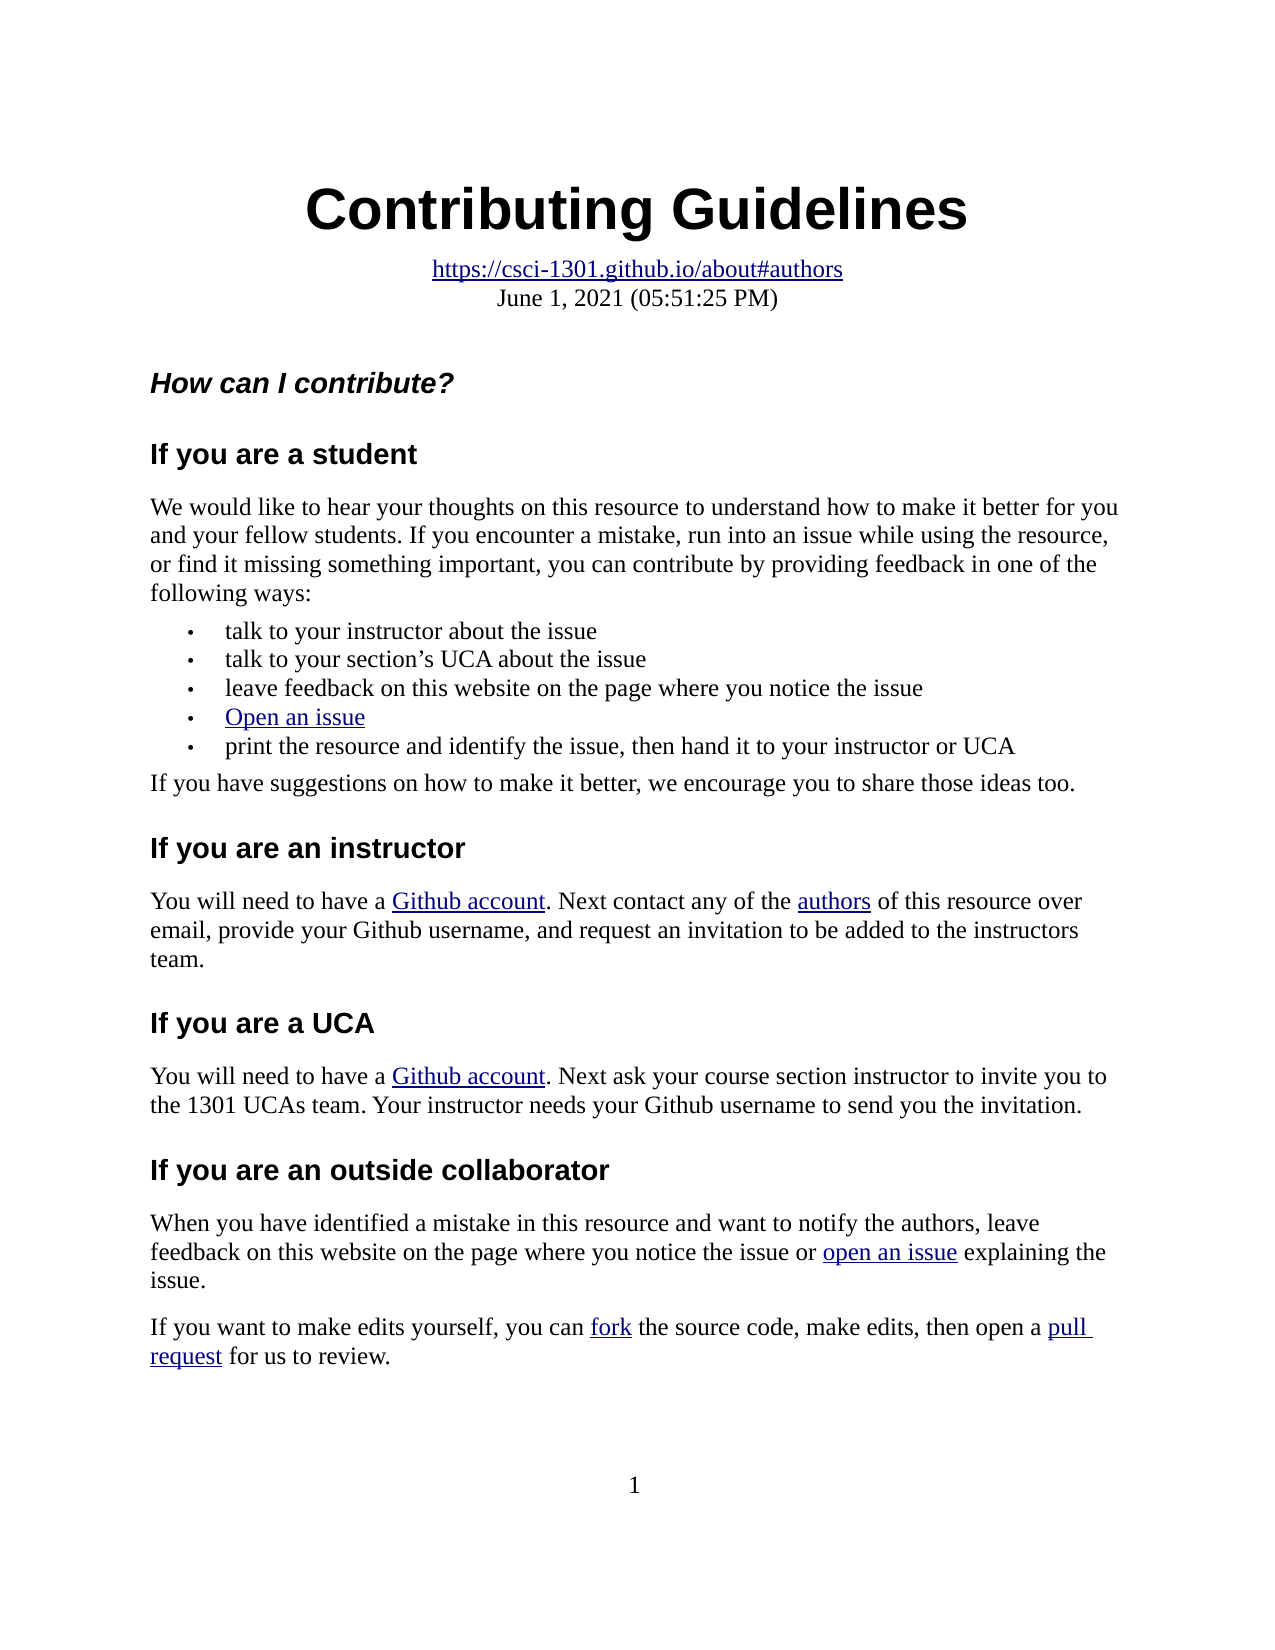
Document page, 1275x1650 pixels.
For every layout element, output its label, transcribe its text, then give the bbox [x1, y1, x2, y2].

text If you have suggestions on how to make it better, we encourage you to share those ideas too. [150, 768, 1125, 797]
list talk to your instructor about the issue [187, 616, 1125, 644]
list leave feedback on this website on the page where you notice the issue [187, 673, 1125, 702]
subtitle If you are an instructor [150, 831, 1125, 865]
subtitle If you are an outside collaborator [150, 1153, 1125, 1186]
list print the resource and identify the issue, then hand it to your instructor or UCA [187, 731, 1125, 759]
list talk to your section’s UCA about the issue [187, 644, 1125, 673]
text When you have identified a mistake in this resource and want to notify the authors, leave feedback on this website on the page where you notice the issue or open an issue explaining the issue. [150, 1208, 1125, 1294]
title Contributing Guidelines [150, 175, 1125, 242]
subtitle How can I contribute? [150, 366, 1125, 399]
text June 1, 2021 (05:51:25 PM) [150, 283, 1125, 312]
list Open an issue [187, 702, 1125, 731]
subtitle If you are a UCA [150, 1006, 1125, 1040]
subtitle If you are a student [150, 437, 1125, 470]
text https://csci-1301.github.io/about#authors [150, 254, 1125, 283]
text We would like to hear your thoughts on this resource to understand how to make it better for you and your fellow students. If you encounter a mistake, run into an issue while using the resource, or find it missing something important, you can contribute by providing feedback in one of the following ways: [150, 492, 1125, 607]
text You will need to have a Github account. Next contact any of the authors of this resource over email, provide your Github username, and request an invitation to be added to the instructors team. [150, 886, 1125, 972]
text You will need to have a Github account. Next ask your course section instructor to invite you to the 1301 UCAs team. Your instructor needs your Github username to send you the invitation. [150, 1061, 1125, 1119]
text If you want to make edits yourself, you can fork the source code, make edits, then open a pull request for us to review. [150, 1312, 1125, 1369]
